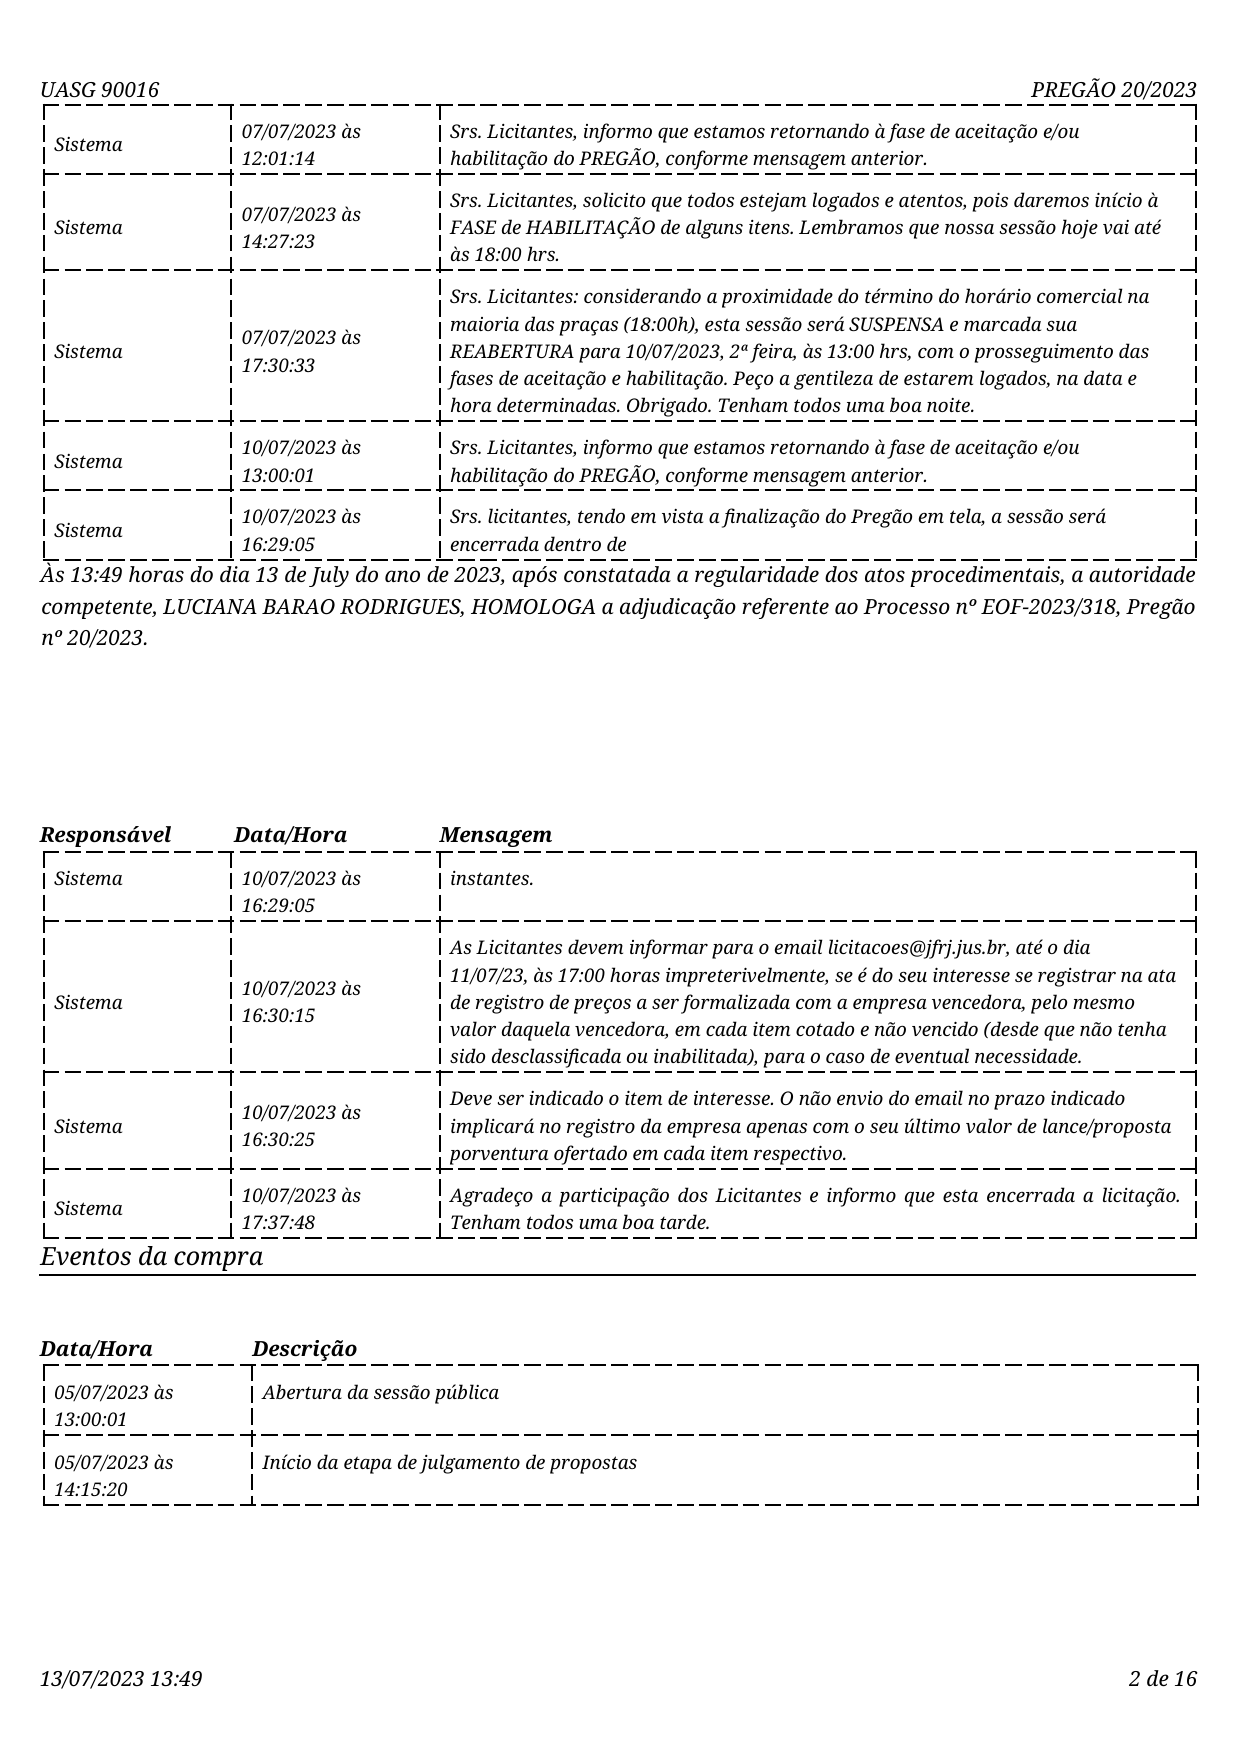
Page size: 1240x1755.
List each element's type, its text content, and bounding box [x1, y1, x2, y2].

table_cell 07/07/2023 às 12:01:14 [231, 104, 439, 173]
table_header instantes. [440, 851, 1196, 920]
text Às 13:49 horas do dia 13 de July do ano de 2023, após constatada a regularidade dos atos procedimentais, a autoridade competente, LUCIANA BARAO RODRIGUES, HOMOLOGA a adjudicação referente ao Processo nº EOF-2023/318, Pregão nº 20/2023. [40, 561, 1199, 651]
table_cell Sistema [44, 1168, 231, 1237]
table_cell 10/07/2023 às 16:30:15 [231, 920, 439, 1071]
table_header Abertura da sessão pública [252, 1364, 1198, 1434]
table_cell Sistema [44, 173, 231, 269]
table_cell Srs. licitantes, tendo em vista a finalização do Pregão em tela, a sessão será encerrada dentro de [440, 489, 1196, 558]
table_cell Início da etapa de julgamento de propostas [252, 1434, 1198, 1503]
subtitle Responsável Data/Hora Mensagem [39, 820, 1199, 848]
subtitle Data/Hora Descrição [39, 1334, 1199, 1362]
table_cell Sistema [44, 104, 231, 173]
table_cell Srs. Licitantes, solicito que todos estejam logados e atentos, pois daremos início à FASE de HABILITAÇÃO de alguns itens. Lembramos que nossa sessão hoje vai até às 18:00 hrs. [440, 173, 1196, 269]
table_header 10/07/2023 às 16:29:05 [231, 851, 439, 920]
table_cell 10/07/2023 às 13:00:01 [231, 420, 439, 489]
table_cell Sistema [44, 269, 231, 420]
table_cell Sistema [44, 920, 231, 1071]
table_header Sistema [44, 851, 231, 920]
table_header 05/07/2023 às 13:00:01 [44, 1364, 252, 1434]
text Eventos da compra [40, 1239, 1199, 1273]
table_cell 07/07/2023 às 14:27:23 [231, 173, 439, 269]
table_cell Sistema [44, 1071, 231, 1167]
table_cell 07/07/2023 às 17:30:33 [231, 269, 439, 420]
table_cell 05/07/2023 às 14:15:20 [44, 1434, 252, 1503]
table_cell Srs. Licitantes, informo que estamos retornando à fase de aceitação e/ou habilitação do PREGÃO, conforme mensagem anterior. [440, 104, 1196, 173]
table_cell Srs. Licitantes: considerando a proximidade do término do horário comercial na maioria das praças (18:00h), esta sessão será SUSPENSA e marcada sua REABERTURA para 10/07/2023, 2ª feira, às 13:00 hrs, com o prosseguimento das fases de aceitação e habilitação. Peço a gentileza de estarem logados, na data e hora determinadas. Obrigado. Tenham todos uma boa noite. [440, 269, 1196, 420]
table_cell 10/07/2023 às 17:37:48 [231, 1168, 439, 1237]
table_cell Deve ser indicado o item de interesse. O não envio do email no prazo indicado implicará no registro da empresa apenas com o seu último valor de lance/proposta porventura ofertado em cada item respectivo. [440, 1071, 1196, 1167]
table_cell Agradeço a participação dos Licitantes e informo que esta encerrada a licitação. Tenham todos uma boa tarde. [440, 1168, 1196, 1237]
table_cell Srs. Licitantes, informo que estamos retornando à fase de aceitação e/ou habilitação do PREGÃO, conforme mensagem anterior. [440, 420, 1196, 489]
table_cell Sistema [44, 420, 231, 489]
table_cell 10/07/2023 às 16:29:05 [231, 489, 439, 558]
table_cell 10/07/2023 às 16:30:25 [231, 1071, 439, 1167]
table_cell Sistema [44, 489, 231, 558]
table_cell As Licitantes devem informar para o email licitacoes@jfrj.jus.br, até o dia 11/07/23, às 17:00 horas impreterivelmente, se é do seu interesse se registrar na ata de registro de preços a ser formalizada com a empresa vencedora, pelo mesmo valor daquela vencedora, em cada item cotado e não vencido (desde que não tenha sido desclassificada ou inabilitada), para o caso de eventual necessidade. [440, 920, 1196, 1071]
